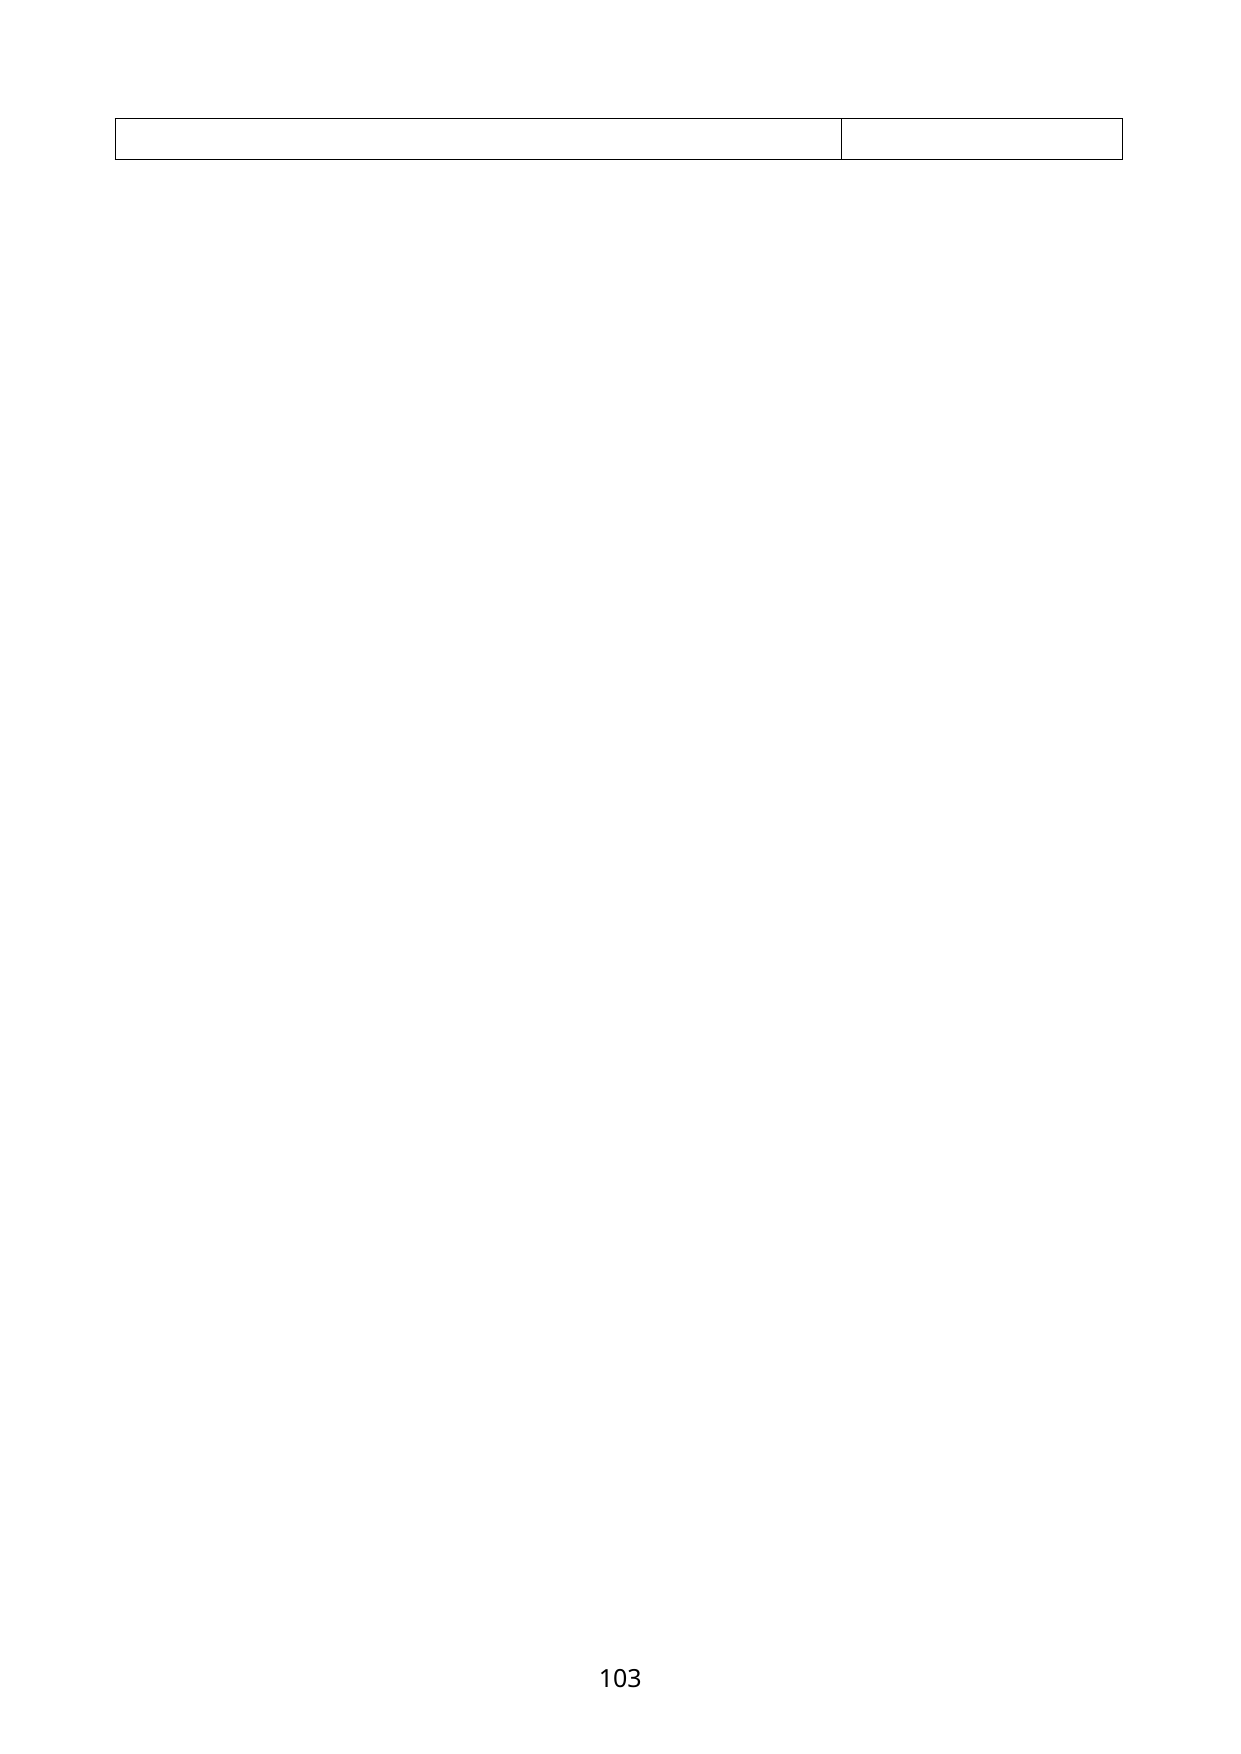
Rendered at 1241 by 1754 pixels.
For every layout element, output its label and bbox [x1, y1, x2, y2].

table_cell [116, 119, 841, 159]
table_cell [842, 119, 1122, 159]
